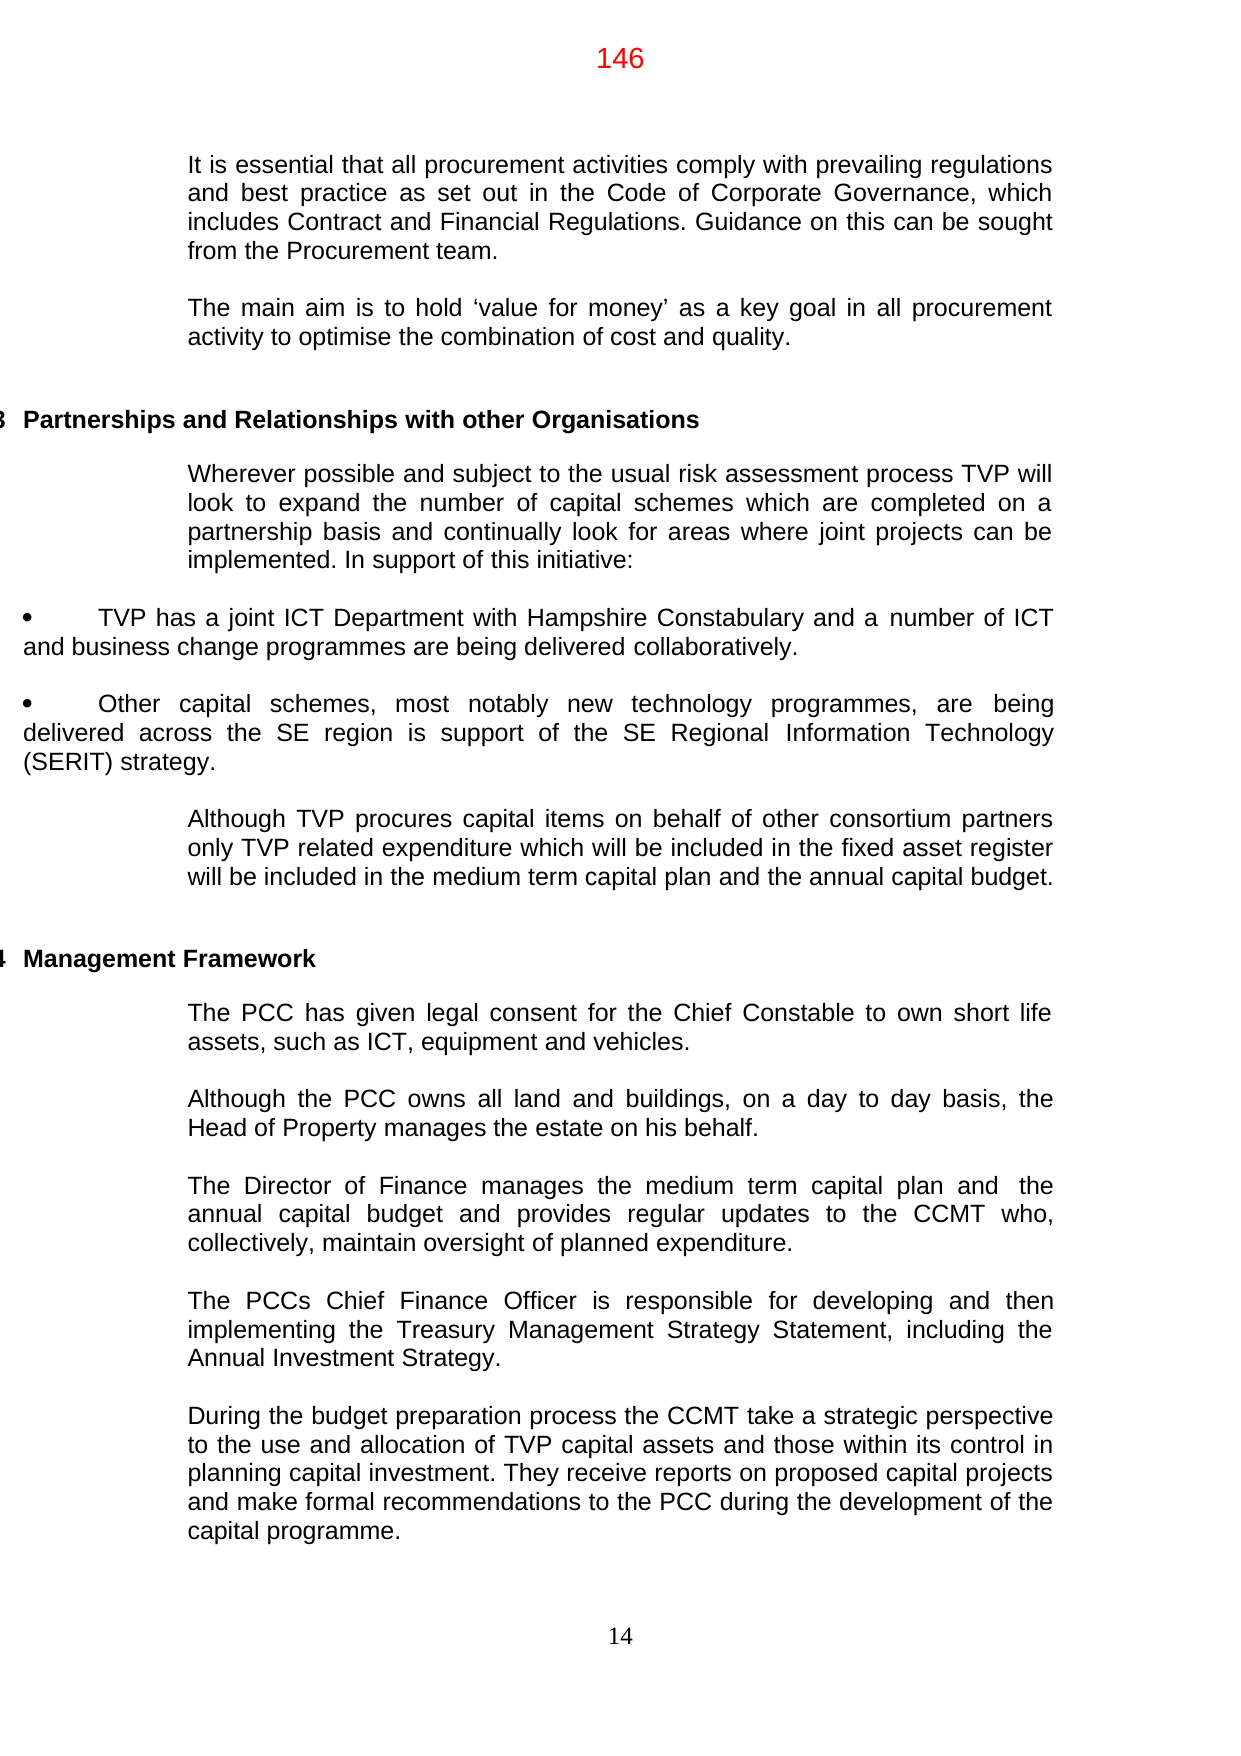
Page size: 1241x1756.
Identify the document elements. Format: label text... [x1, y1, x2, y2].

text It is essential that all procurement activities comply with prevailing regulations and best practice as set out in the Code of Corporate Governance, which includes Contract and Financial Regulations. Guidance on this can be sought from the Procurement team. [187, 150, 1054, 265]
list Other capital schemes, most notably new technology programmes, are being delivered across the SE region is support of the SE Regional Information Technology (SERIT) strategy. [23, 689, 1054, 775]
subtitle Partnerships and Relationships with other Organisations [0, 405, 1230, 434]
text The PCC has given legal consent for the Chief Constable to own short life assets, such as ICT, equipment and vehicles. [187, 998, 1054, 1056]
text The main aim is to hold ‘value for money’ as a key goal in all procurement activity to optimise the combination of cost and quality. [187, 293, 1054, 351]
text The PCCs Chief Finance Officer is responsible for developing and then implementing the Treasury Management Strategy Statement, including the Annual Investment Strategy. [187, 1286, 1054, 1372]
text Although TVP procures capital items on behalf of other consortium partners only TVP related expenditure which will be included in the fixed asset register will be included in the medium term capital plan and the annual capital budget. [187, 804, 1054, 890]
text Wherever possible and subject to the usual risk assessment process TVP will look to expand the number of capital schemes which are completed on a partnership basis and continually look for areas where joint projects can be implemented. In support of this initiative: [187, 459, 1054, 574]
subtitle Management Framework [0, 944, 1230, 973]
text During the budget preparation process the CCMT take a strategic perspective to the use and allocation of TVP capital assets and those within its control in planning capital investment. They receive reports on proposed capital projects and make formal recommendations to the PCC during the development of the capital programme. [187, 1401, 1054, 1544]
text Although the PCC owns all land and buildings, on a day to day basis, the Head of Property manages the estate on his behalf. [187, 1084, 1054, 1142]
text The Director of Finance manages the medium term capital plan and the annual capital budget and provides regular updates to the CCMT who, collectively, maintain oversight of planned expenditure. [187, 1171, 1054, 1257]
list TVP has a joint ICT Department with Hampshire Constabulary and a number of ICT and business change programmes are being delivered collaboratively. [23, 603, 1054, 660]
